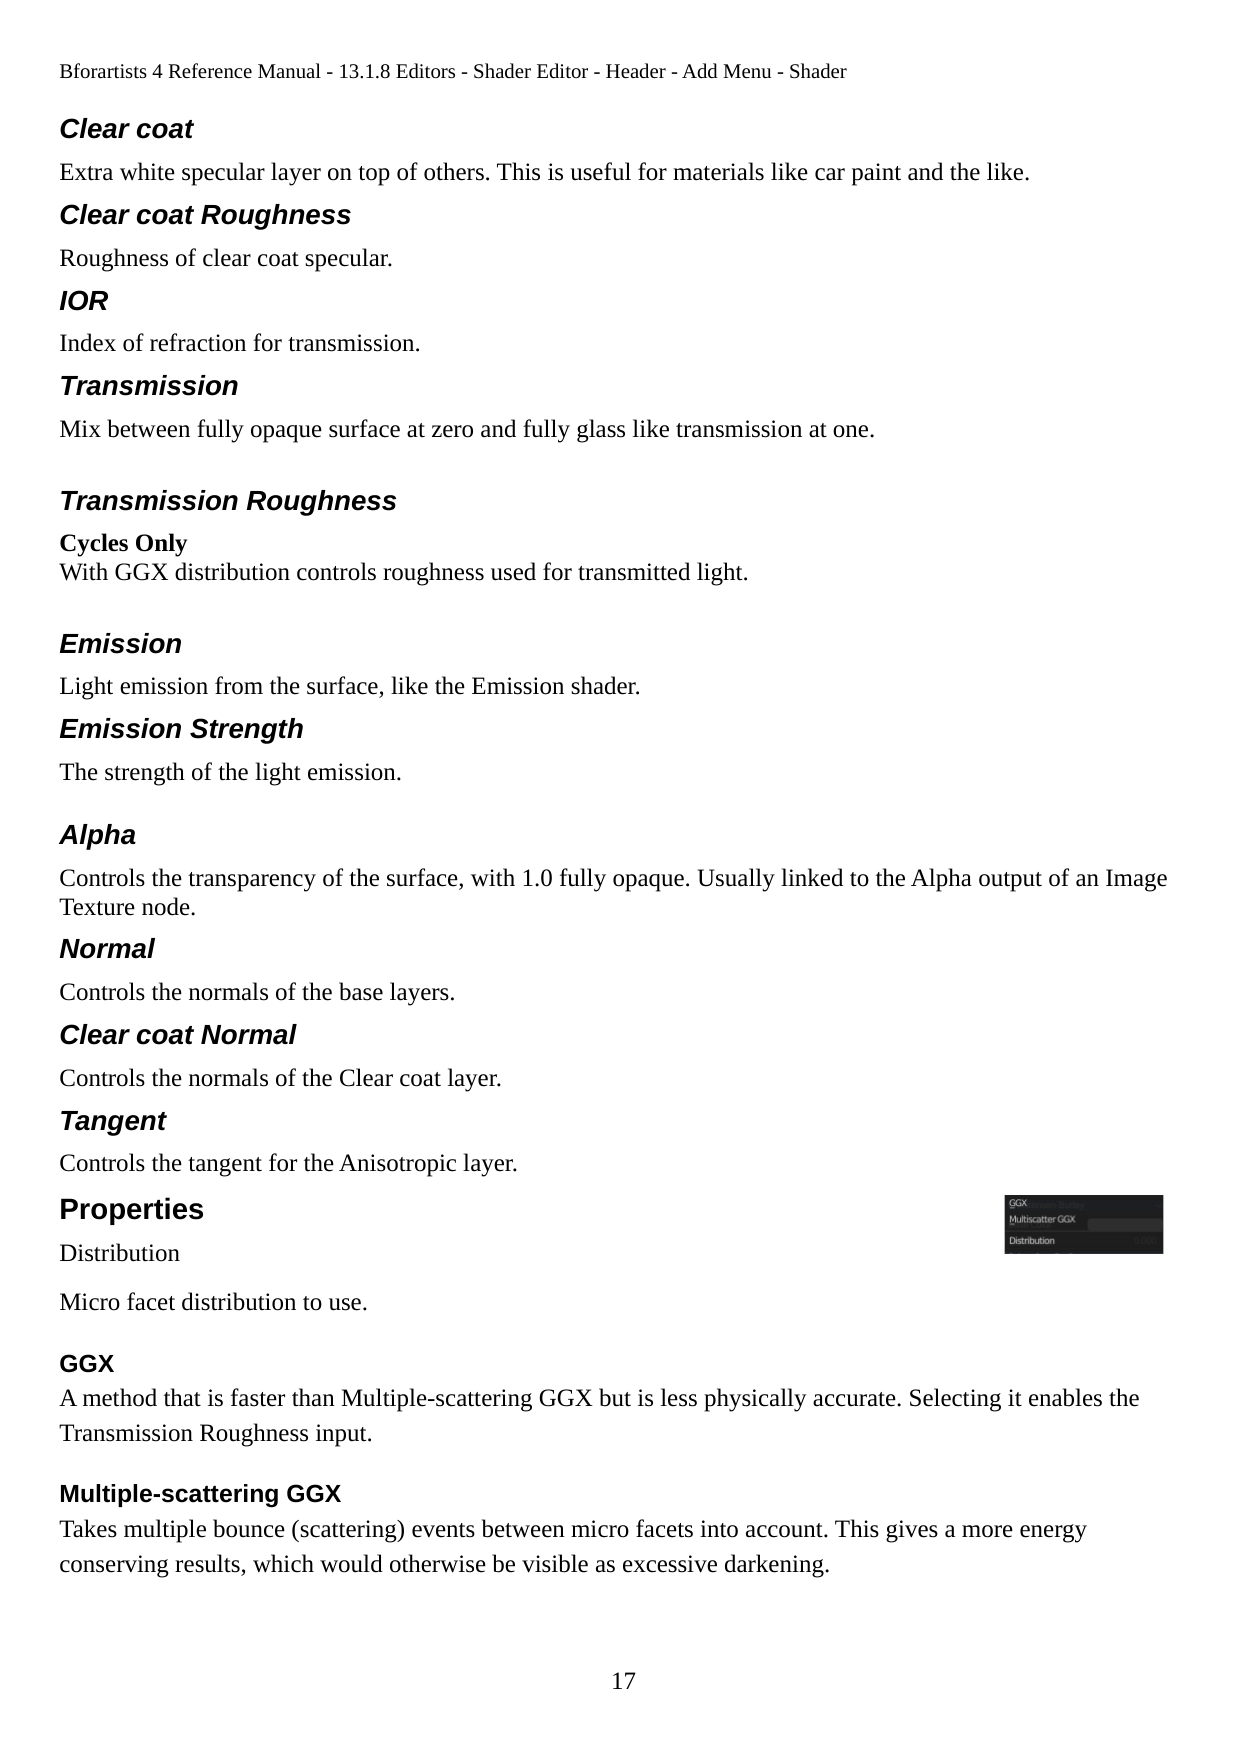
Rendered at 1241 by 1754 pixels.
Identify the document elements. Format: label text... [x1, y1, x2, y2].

text Index of refraction for transmission. [59, 328, 1181, 357]
subtitle Transmission [59, 369, 1181, 401]
text Controls the normals of the base layers. [59, 977, 1181, 1006]
subtitle Emission Strength [59, 713, 1181, 744]
text Takes multiple bounce (scattering) events between micro facets into account. This gives a more energy conserving results, which would otherwise be visible as excessive darkening. [59, 1514, 1181, 1578]
subtitle Clear coat Roughness [59, 198, 1181, 230]
text Controls the tangent for the Anisotropic layer. [59, 1148, 1181, 1177]
text Controls the transparency of the surface, with 1.0 fully opaque. Usually linked to the Alpha output of an Image Texture node. [59, 863, 1181, 920]
subtitle Clear coat [59, 113, 1181, 144]
text Light emission from the surface, like the Emission shader. [59, 671, 1181, 700]
text Mix between fully opaque surface at zero and fully glass like transmission at one. [59, 414, 1181, 443]
subtitle Tangent [59, 1104, 1181, 1136]
text The strength of the light emission. [59, 757, 1181, 786]
subtitle Clear coat Normal [59, 1018, 1181, 1050]
text A method that is faster than Multiple-scattering GGX but is less physically accurate. Selecting it enables the Transmission Roughness input. [59, 1383, 1181, 1447]
text Cycles Only [59, 528, 1181, 557]
picture [1004, 1195, 1164, 1254]
subtitle Transmission Roughness [59, 484, 1181, 516]
subtitle Alpha [59, 818, 1181, 850]
text With GGX distribution controls roughness used for transmitted light. [59, 557, 1181, 586]
subtitle Multiple-scattering GGX [59, 1479, 1181, 1508]
subtitle Emission [59, 627, 1181, 659]
subtitle GGX [59, 1349, 1181, 1377]
text Extra white specular layer on top of others. This is useful for materials like car paint and the like. [59, 157, 1181, 186]
subtitle Normal [59, 933, 1181, 965]
text Distribution [59, 1238, 1181, 1267]
subtitle IOR [59, 284, 1181, 316]
text Micro facet distribution to use. [59, 1287, 1181, 1316]
text Controls the normals of the Clear coat layer. [59, 1063, 1181, 1092]
subtitle Properties [59, 1192, 1181, 1226]
text Roughness of clear coat specular. [59, 243, 1181, 271]
